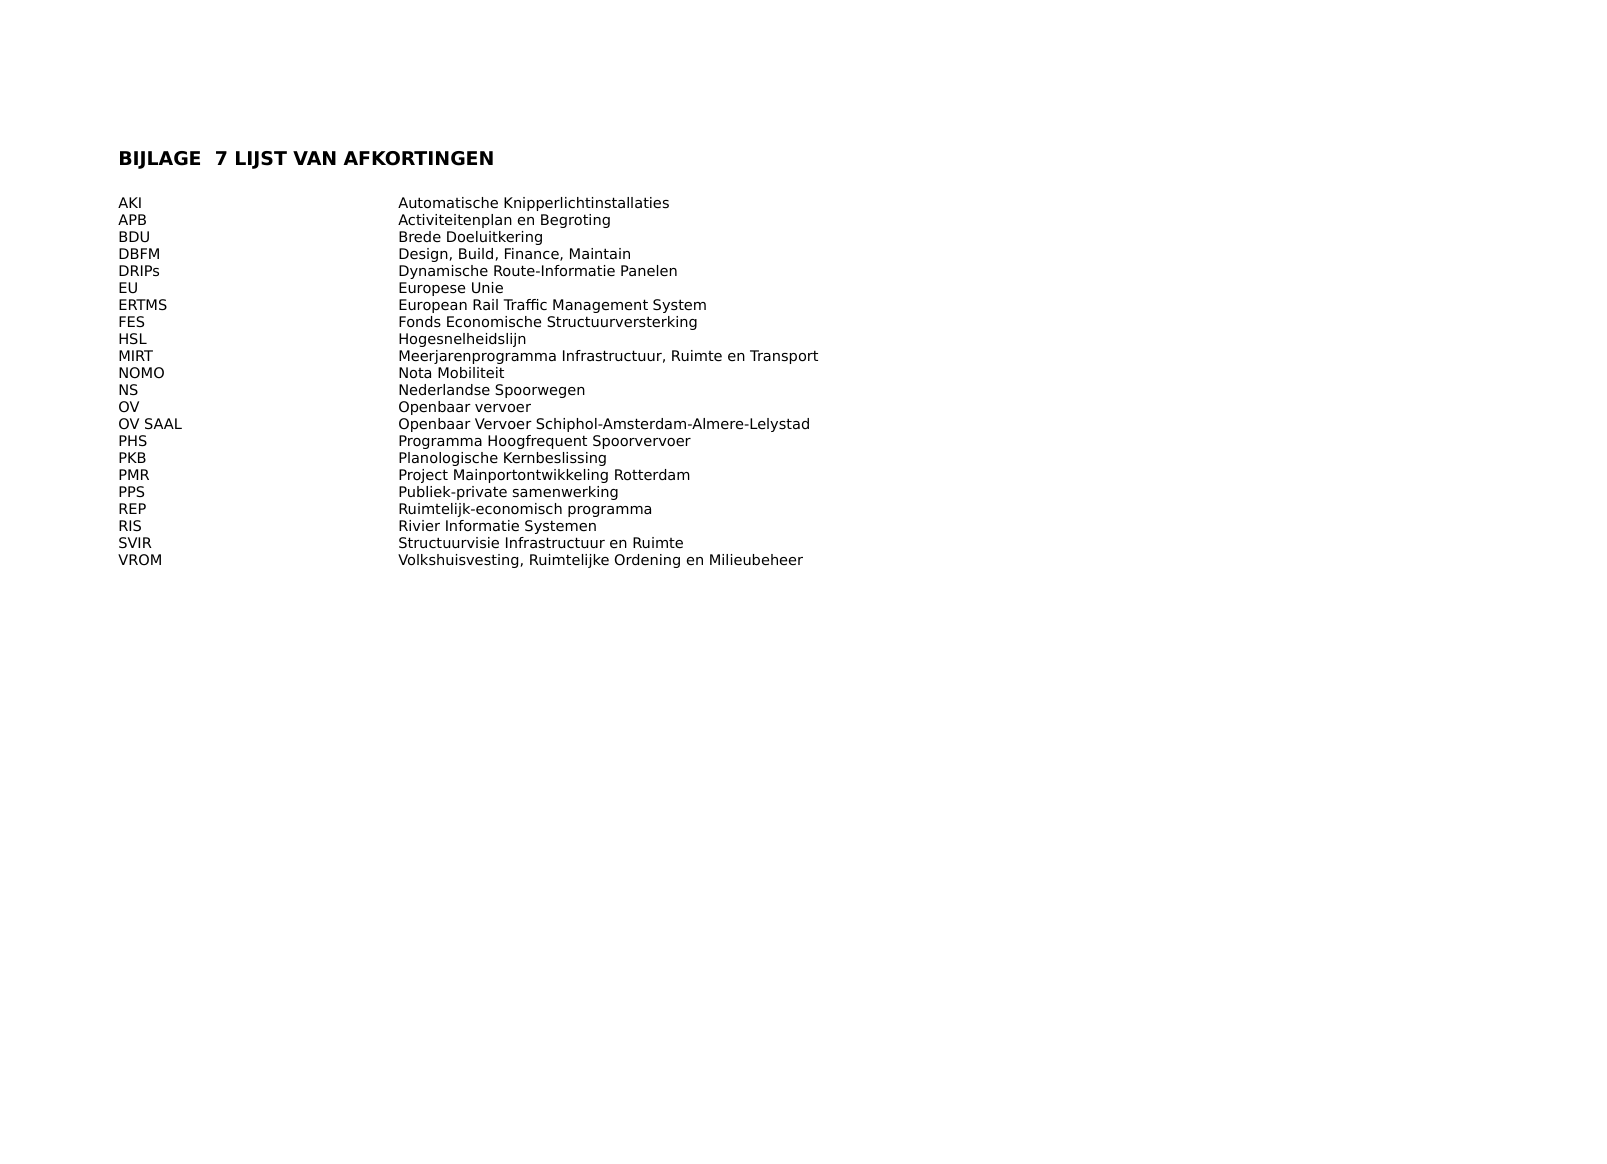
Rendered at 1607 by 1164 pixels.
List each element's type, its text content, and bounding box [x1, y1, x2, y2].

table_cell VROM [118, 552, 392, 569]
table_cell BDU [118, 229, 392, 246]
table_cell FES [118, 314, 392, 331]
table_cell Publiek-private samenwerking [392, 484, 1488, 501]
table_cell Openbaar vervoer [392, 399, 1488, 416]
table_cell Europese Unie [392, 280, 1488, 297]
table_cell Activiteitenplan en Begroting [392, 212, 1488, 229]
table_cell Brede Doeluitkering [392, 229, 1488, 246]
table_cell PKB [118, 450, 392, 467]
table_header AKI [118, 195, 392, 212]
table_cell PHS [118, 433, 392, 450]
table_cell Nota Mobiliteit [392, 365, 1488, 382]
table_cell DRIPs [118, 263, 392, 280]
table_cell Programma Hoogfrequent Spoorvervoer [392, 433, 1488, 450]
table_cell DBFM [118, 246, 392, 263]
table_cell Ruimtelijk-economisch programma [392, 501, 1488, 518]
table_cell ERTMS [118, 297, 392, 314]
table_cell NS [118, 382, 392, 399]
table_cell Volkshuisvesting, Ruimtelijke Ordening en Milieubeheer [392, 552, 1488, 569]
table_cell Nederlandse Spoorwegen [392, 382, 1488, 399]
table_cell European Rail Traffic Management System [392, 297, 1488, 314]
table_cell Project Mainportontwikkeling Rotterdam [392, 467, 1488, 484]
table_cell Planologische Kernbeslissing [392, 450, 1488, 467]
table_cell NOMO [118, 365, 392, 382]
table_cell PMR [118, 467, 392, 484]
table_cell Fonds Economische Structuurversterking [392, 314, 1488, 331]
table_cell RIS [118, 518, 392, 535]
table_cell Openbaar Vervoer Schiphol-Amsterdam-Almere-Lelystad [392, 416, 1488, 433]
table_cell Rivier Informatie Systemen [392, 518, 1488, 535]
table_cell Hogesnelheidslijn [392, 331, 1488, 348]
table_cell SVIR [118, 535, 392, 552]
table_cell REP [118, 501, 392, 518]
table_cell Design, Build, Finance, Maintain [392, 246, 1488, 263]
table_cell APB [118, 212, 392, 229]
table_header Automatische Knipperlichtinstallaties [392, 195, 1488, 212]
table_cell Structuurvisie Infrastructuur en Ruimte [392, 535, 1488, 552]
table_cell HSL [118, 331, 392, 348]
subtitle BIJLAGE 7 LIJST VAN AFKORTINGEN [118, 148, 1488, 170]
table_cell Dynamische Route-Informatie Panelen [392, 263, 1488, 280]
table_cell PPS [118, 484, 392, 501]
table_cell OV [118, 399, 392, 416]
table_cell MIRT [118, 348, 392, 365]
table_cell OV SAAL [118, 416, 392, 433]
table_cell EU [118, 280, 392, 297]
table_cell Meerjarenprogramma Infrastructuur, Ruimte en Transport [392, 348, 1488, 365]
